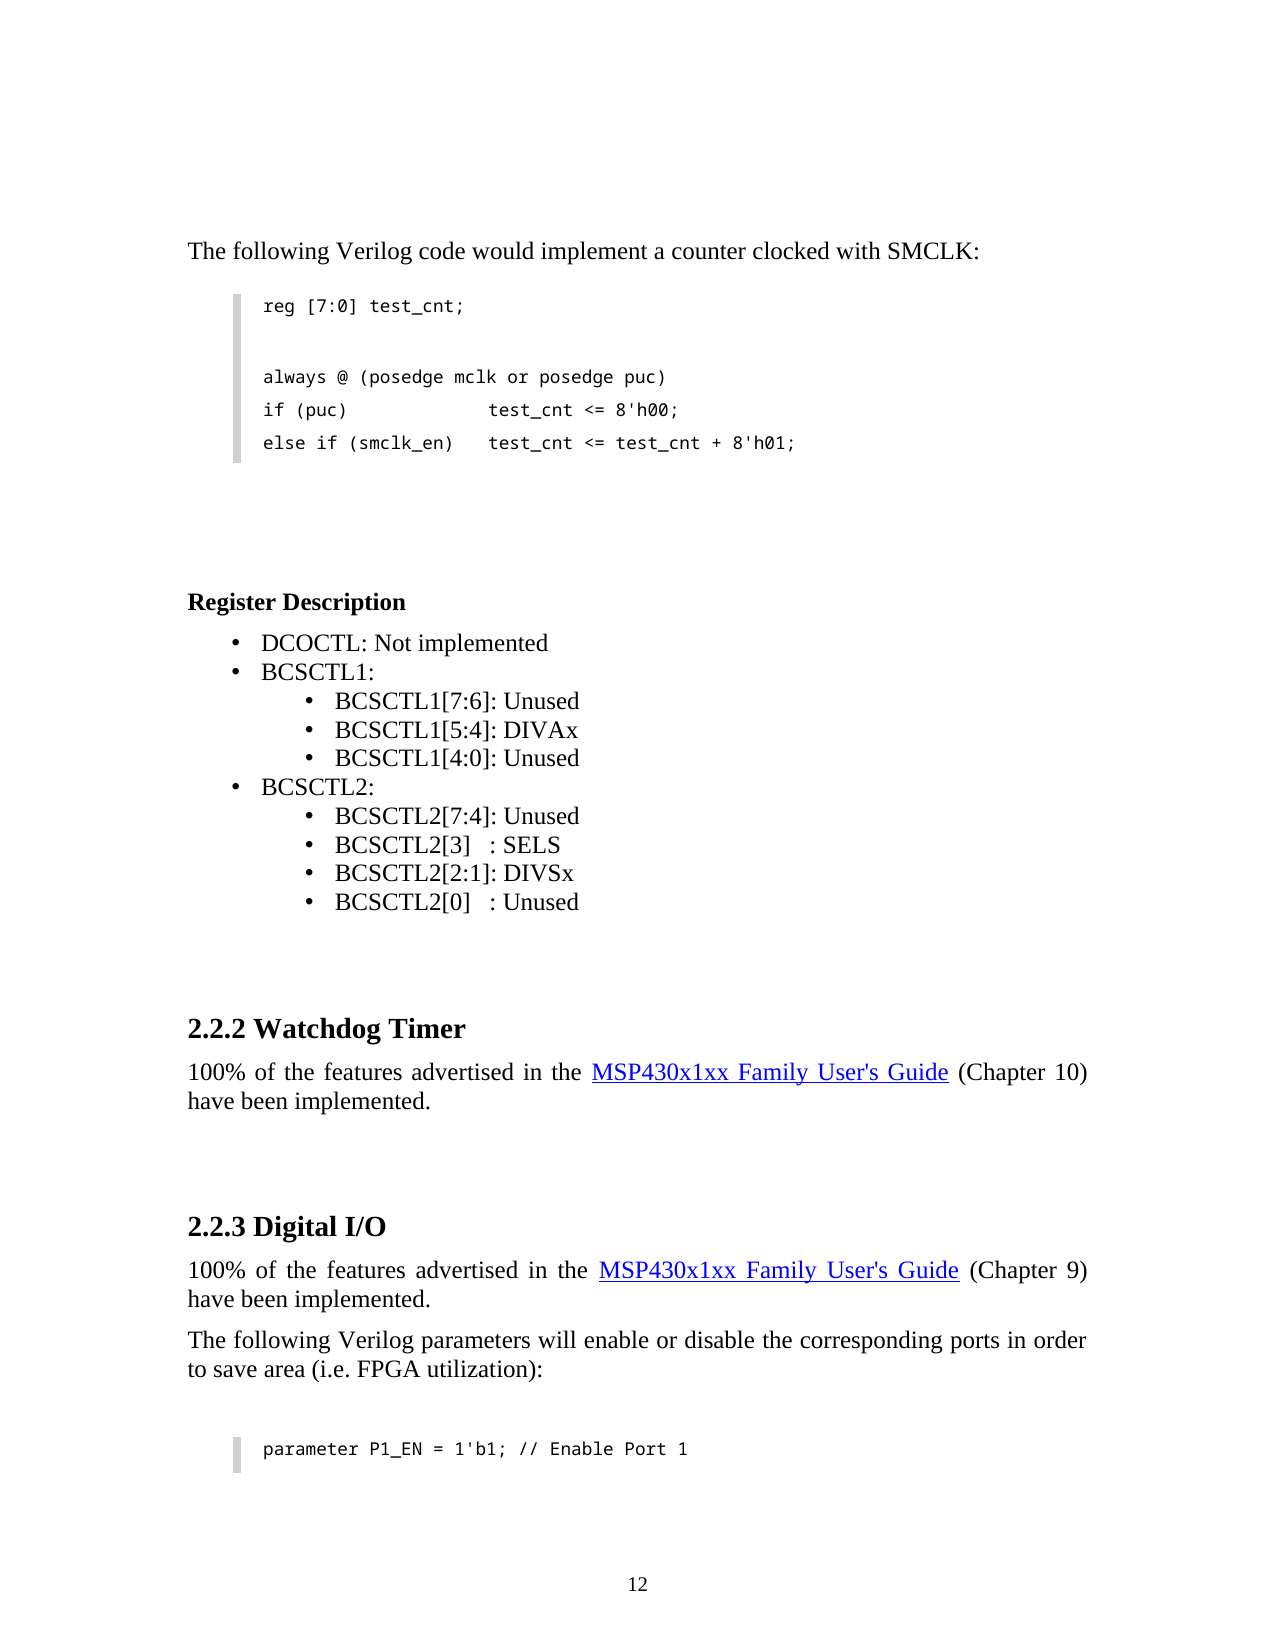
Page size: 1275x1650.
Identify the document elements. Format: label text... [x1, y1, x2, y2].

table_header [241, 294, 263, 463]
text Register Description [187, 587, 1088, 616]
table_header [187, 1437, 233, 1473]
list DCOCTL: Not implemented [231, 628, 1088, 657]
list BCSCTL2[7:4]: Unused [305, 801, 1088, 830]
list BCSCTL1[4:0]: Unused [305, 743, 1088, 772]
list BCSCTL1: [231, 657, 1088, 686]
table_header reg [7:0] test_cnt; always @ (posedge mclk or posedge puc) if (puc) test_cnt <= 8'h00; else if (smclk_en) test_cnt <= test_cnt + 8'h01; [263, 294, 1015, 463]
table_header [233, 294, 241, 463]
text The following Verilog code would implement a counter clocked with SMCLK: [187, 236, 1088, 265]
list BCSCTL1[7:6]: Unused [305, 686, 1088, 715]
text 2.2.3 Digital I/O [187, 1209, 1088, 1243]
list BCSCTL1[5:4]: DIVAx [305, 715, 1088, 743]
list BCSCTL2[0] : Unused [305, 887, 1088, 916]
list BCSCTL2[3] : SELS [305, 830, 1088, 858]
list BCSCTL2: [231, 772, 1088, 801]
text 100% of the features advertised in the MSP430x1xx Family User's Guide (Chapter 9) have been implemented. [187, 1256, 1088, 1313]
text 2.2.2 Watchdog Timer [187, 1011, 1088, 1044]
list BCSCTL2[2:1]: DIVSx [305, 858, 1088, 887]
table_header [187, 294, 233, 463]
text 100% of the features advertised in the MSP430x1xx Family User's Guide (Chapter 10) have been implemented. [187, 1057, 1088, 1114]
table_header [233, 1437, 241, 1473]
table_header [241, 1437, 263, 1473]
table_header parameter P1_EN = 1'b1; // Enable Port 1 [263, 1437, 894, 1473]
text The following Verilog parameters will enable or disable the corresponding ports in order to save area (i.e. FPGA utilization): [187, 1326, 1088, 1383]
